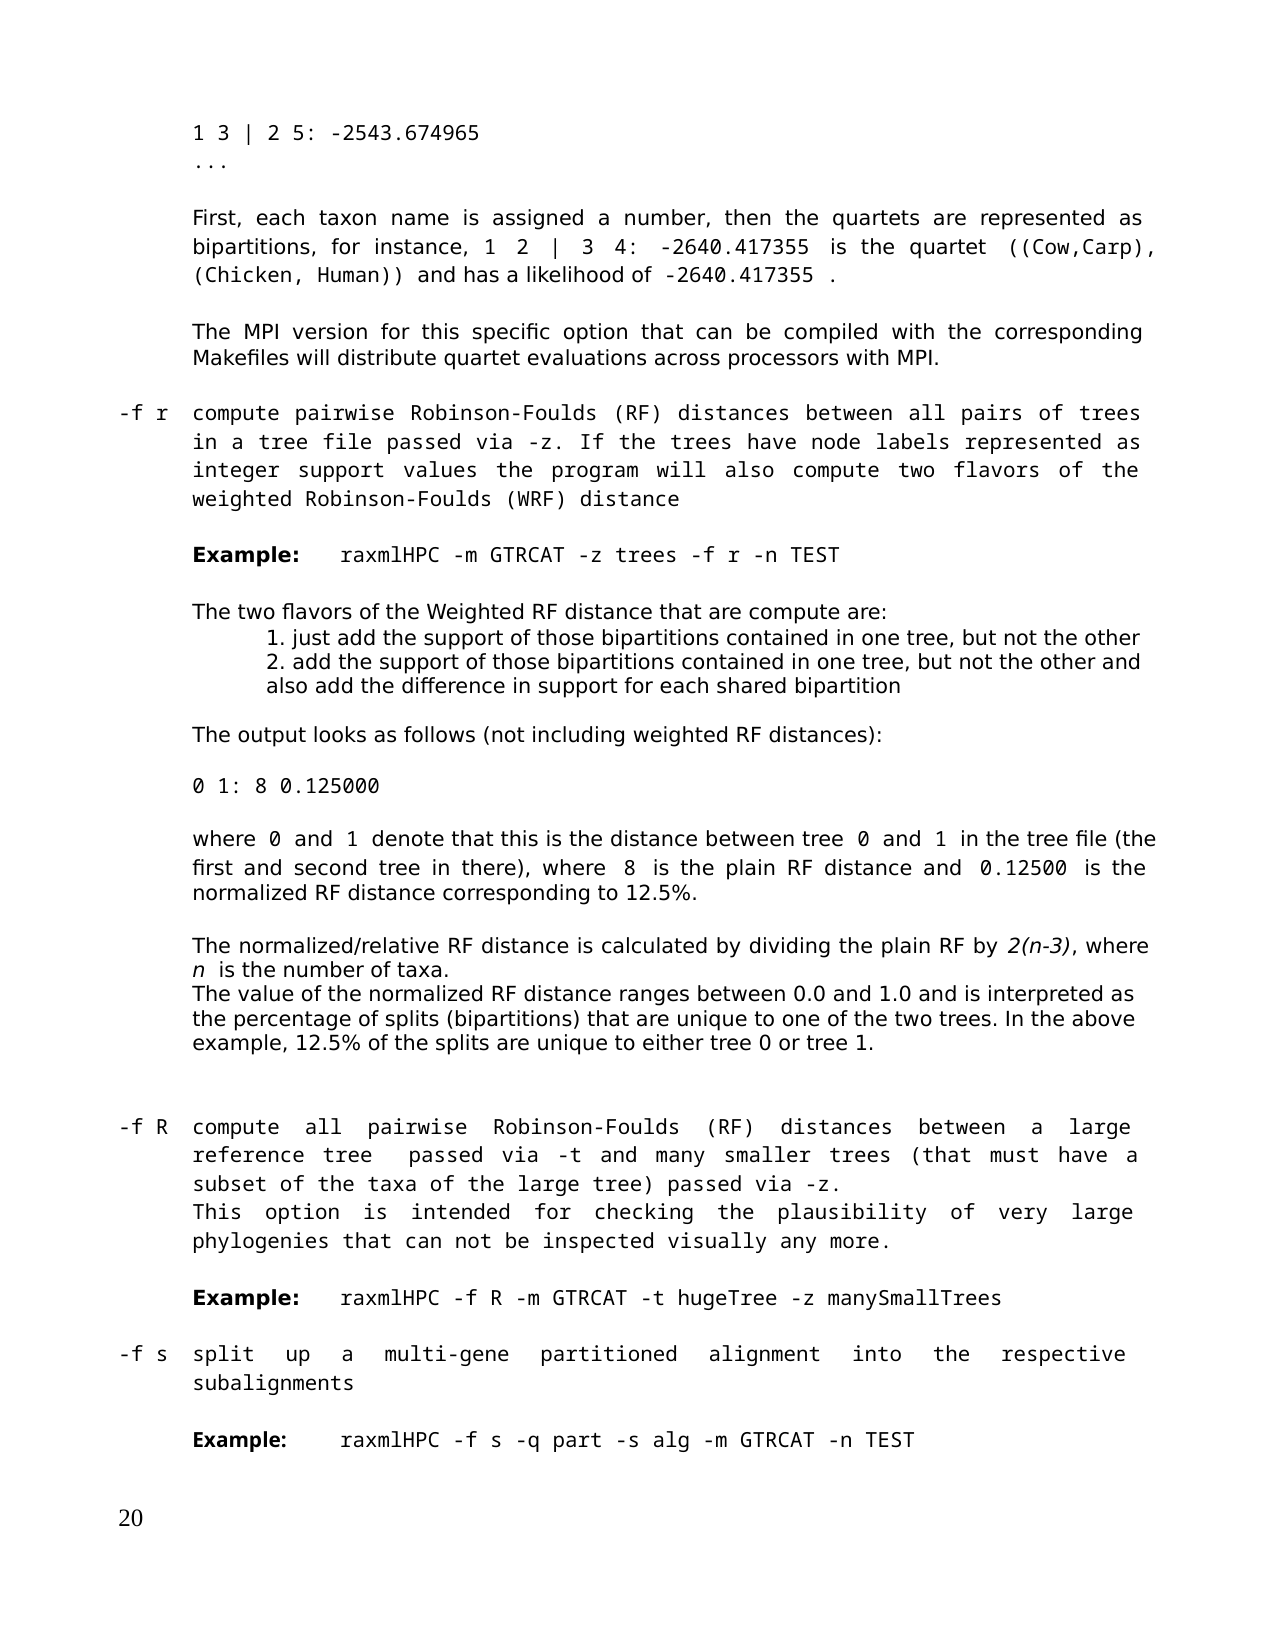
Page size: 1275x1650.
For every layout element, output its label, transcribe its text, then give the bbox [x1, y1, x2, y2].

text The two flavors of the Weighted RF distance that are compute are: [118, 597, 1157, 626]
text Example: raxmlHPC -f R -m GTRCAT -t hugeTree -z manySmallTrees [118, 1283, 1157, 1311]
text Example: raxmlHPC -f s -q part -s alg -m GTRCAT -n TEST [118, 1425, 1157, 1453]
text where 0 and 1 denote that this is the distance between tree 0 and 1 in the tree file (the first and second tree in there), where 8 is the plain RF distance and 0.12500 is the normalized RF distance corresponding to 12.5%. [118, 824, 1157, 905]
text 1 3 | 2 5: -2543.674965 [118, 118, 1157, 147]
text Example: raxmlHPC -m GTRCAT -z trees -f r -n TEST [118, 541, 1157, 569]
text 1. just add the support of those bipartitions contained in one tree, but not the other [118, 626, 1157, 650]
text The normalized/relative RF distance is calculated by dividing the plain RF by 2(n-3), where n is the number of taxa. [118, 934, 1157, 982]
text example, 12.5% of the splits are unique to either tree 0 or tree 1. [118, 1031, 1157, 1055]
text ... [118, 147, 1157, 175]
text 2. add the support of those bipartitions contained in one tree, but not the other and also add the difference in support for each shared bipartition [118, 650, 1157, 699]
text -f R compute all pairwise Robinson-Foulds (RF) distances between a large reference tree passed via -t and many smaller trees (that must have a subset of the taxa of the large tree) passed via -z. [118, 1112, 1157, 1197]
text 0 1: 8 0.125000 [118, 771, 1157, 800]
text This option is intended for checking the plausibility of very large phylogenies that can not be inspected visually any more. [118, 1197, 1157, 1254]
text -f r compute pairwise Robinson-Foulds (RF) distances between all pairs of trees in a tree file passed via -z. If the trees have node labels represented as integer support values the program will also compute two flavors of the weighted Robinson-Foulds (WRF) distance [118, 398, 1157, 512]
text -f s split up a multi-gene partitioned alignment into the respective subalignments [118, 1339, 1157, 1396]
text The output looks as follows (not including weighted RF distances): [118, 723, 1157, 747]
text The MPI version for this specific option that can be compiled with the corresponding Makefiles will distribute quartet evaluations across processors with MPI. [118, 317, 1157, 370]
text First, each taxon name is assigned a number, then the quartets are represented as bipartitions, for instance, 1 2 | 3 4: -2640.417355 is the quartet ((Cow,Carp), (Chicken, Human)) and has a likelihood of -2640.417355 . [118, 203, 1157, 289]
text The value of the normalized RF distance ranges between 0.0 and 1.0 and is interpreted as the percentage of splits (bipartitions) that are unique to one of the two trees. In the above [118, 982, 1157, 1031]
